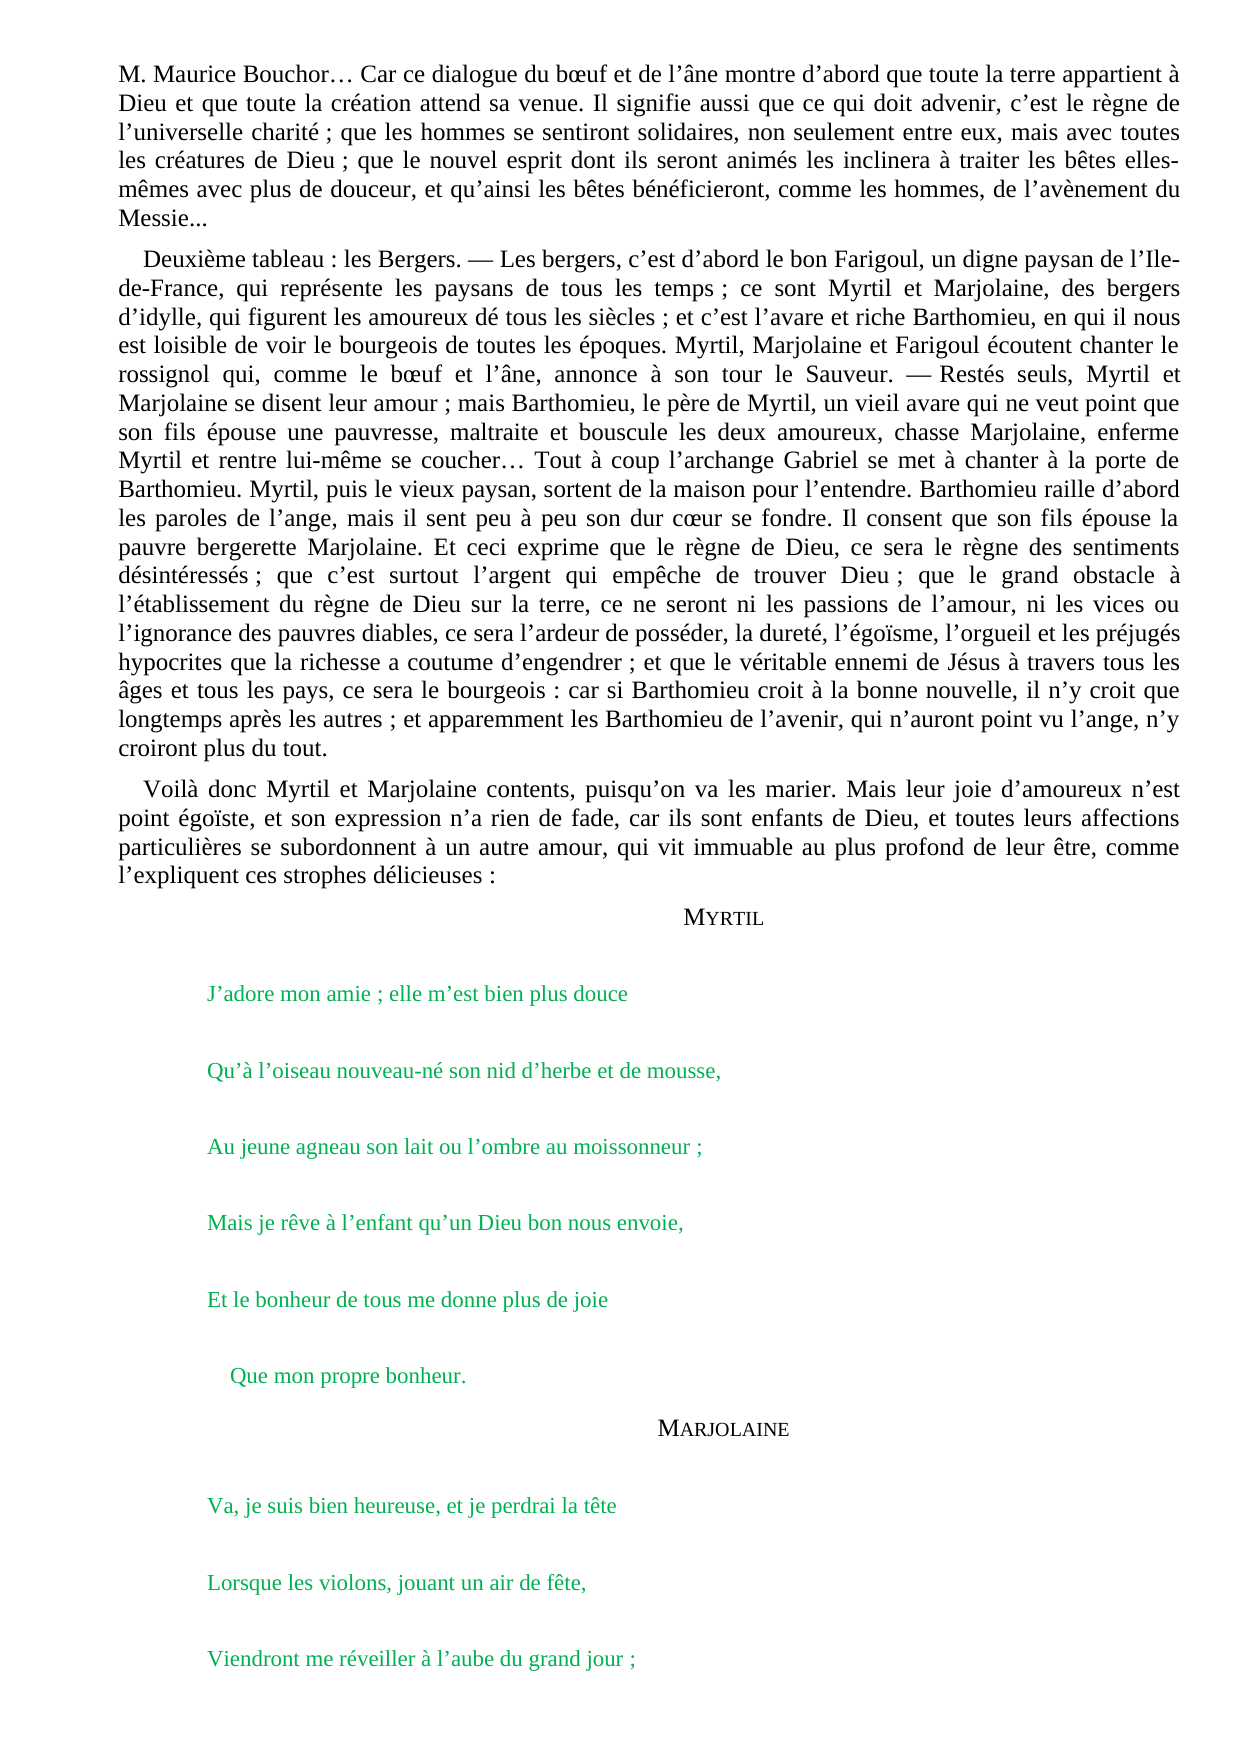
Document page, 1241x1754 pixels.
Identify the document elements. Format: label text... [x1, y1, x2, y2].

text Lorsque les violons, jouant un air de fête, [207, 1569, 1181, 1595]
text Qu’à l’oiseau nouveau-né son nid d’herbe et de mousse, [207, 1057, 1181, 1083]
text Va, je suis bien heureuse, et je perdrai la tête [207, 1492, 1181, 1519]
text Voilà donc Myrtil et Marjolaine contents, puisqu’on va les marier. Mais leur joie d’amoureux n’est point égoïste, et son expression n’a rien de fade, car ils sont enfants de Dieu, et toutes leurs affections particulières se subordonnent à un autre amour, qui vit immuable au plus profond de leur être, comme l’expliquent ces strophes délicieuses : [118, 774, 1181, 889]
text M. Maurice Bouchor… Car ce dialogue du bœuf et de l’âne montre d’abord que toute la terre appartient à Dieu et que toute la création attend sa venue. Il signifie aussi que ce qui doit advenir, c’est le règne de l’universelle charité ; que les hommes se sentiront solidaires, non seulement entre eux, mais avec toutes les créatures de Dieu ; que le nouvel esprit dont ils seront animés les inclinera à traiter les bêtes elles-mêmes avec plus de douceur, et qu’ainsi les bêtes bénéficieront, comme les hommes, de l’avènement du Messie... [118, 59, 1181, 232]
text Et le bonheur de tous me donne plus de joie [207, 1286, 1181, 1312]
text Deuxième tableau : les Bergers. — Les bergers, c’est d’abord le bon Farigoul, un digne paysan de l’Ile-de-France, qui représente les paysans de tous les temps ; ce sont Myrtil et Marjolaine, des bergers d’idylle, qui figurent les amoureux dé tous les siècles ; et c’est l’avare et riche Barthomieu, en qui il nous est loisible de voir le bourgeois de toutes les époques. Myrtil, Marjolaine et Farigoul écoutent chanter le rossignol qui, comme le bœuf et l’âne, annonce à son tour le Sauveur. — Restés seuls, Myrtil et Marjolaine se disent leur amour ; mais Barthomieu, le père de Myrtil, un vieil avare qui ne veut point que son fils épouse une pauvresse, maltraite et bouscule les deux amoureux, chasse Marjolaine, enferme Myrtil et rentre lui-même se coucher… Tout à coup l’archange Gabriel se met à chanter à la porte de Barthomieu. Myrtil, puis le vieux paysan, sortent de la maison pour l’entendre. Barthomieu raille d’abord les paroles de l’ange, mais il sent peu à peu son dur cœur se fondre. Il consent que son fils épouse la pauvre bergerette Marjolaine. Et ceci exprime que le règne de Dieu, ce sera le règne des sentiments désintéressés ; que c’est surtout l’argent qui empêche de trouver Dieu ; que le grand obstacle à l’établissement du règne de Dieu sur la terre, ce ne seront ni les passions de l’amour, ni les vices ou l’ignorance des pauvres diables, ce sera l’ardeur de posséder, la dureté, l’égoïsme, l’orgueil et les préjugés hypocrites que la richesse a coutume d’engendrer ; et que le véritable ennemi de Jésus à travers tous les âges et tous les pays, ce sera le bourgeois : car si Barthomieu croit à la bonne nouvelle, il n’y croit que longtemps après les autres ; et apparemment les Barthomieu de l’avenir, qui n’auront point vu l’ange, n’y croiront plus du tout. [118, 244, 1181, 762]
text Au jeune agneau son lait ou l’ombre au moissonneur ; [207, 1133, 1181, 1159]
text Myrtil [118, 902, 1181, 930]
text J’adore mon amie ; elle m’est bien plus douce [207, 980, 1181, 1007]
text Viendront me réveiller à l’aube du grand jour ; [207, 1645, 1181, 1671]
text Marjolaine [118, 1413, 1181, 1442]
text Que mon propre bonheur. [207, 1362, 1181, 1388]
text Mais je rêve à l’enfant qu’un Dieu bon nous envoie, [207, 1209, 1181, 1236]
